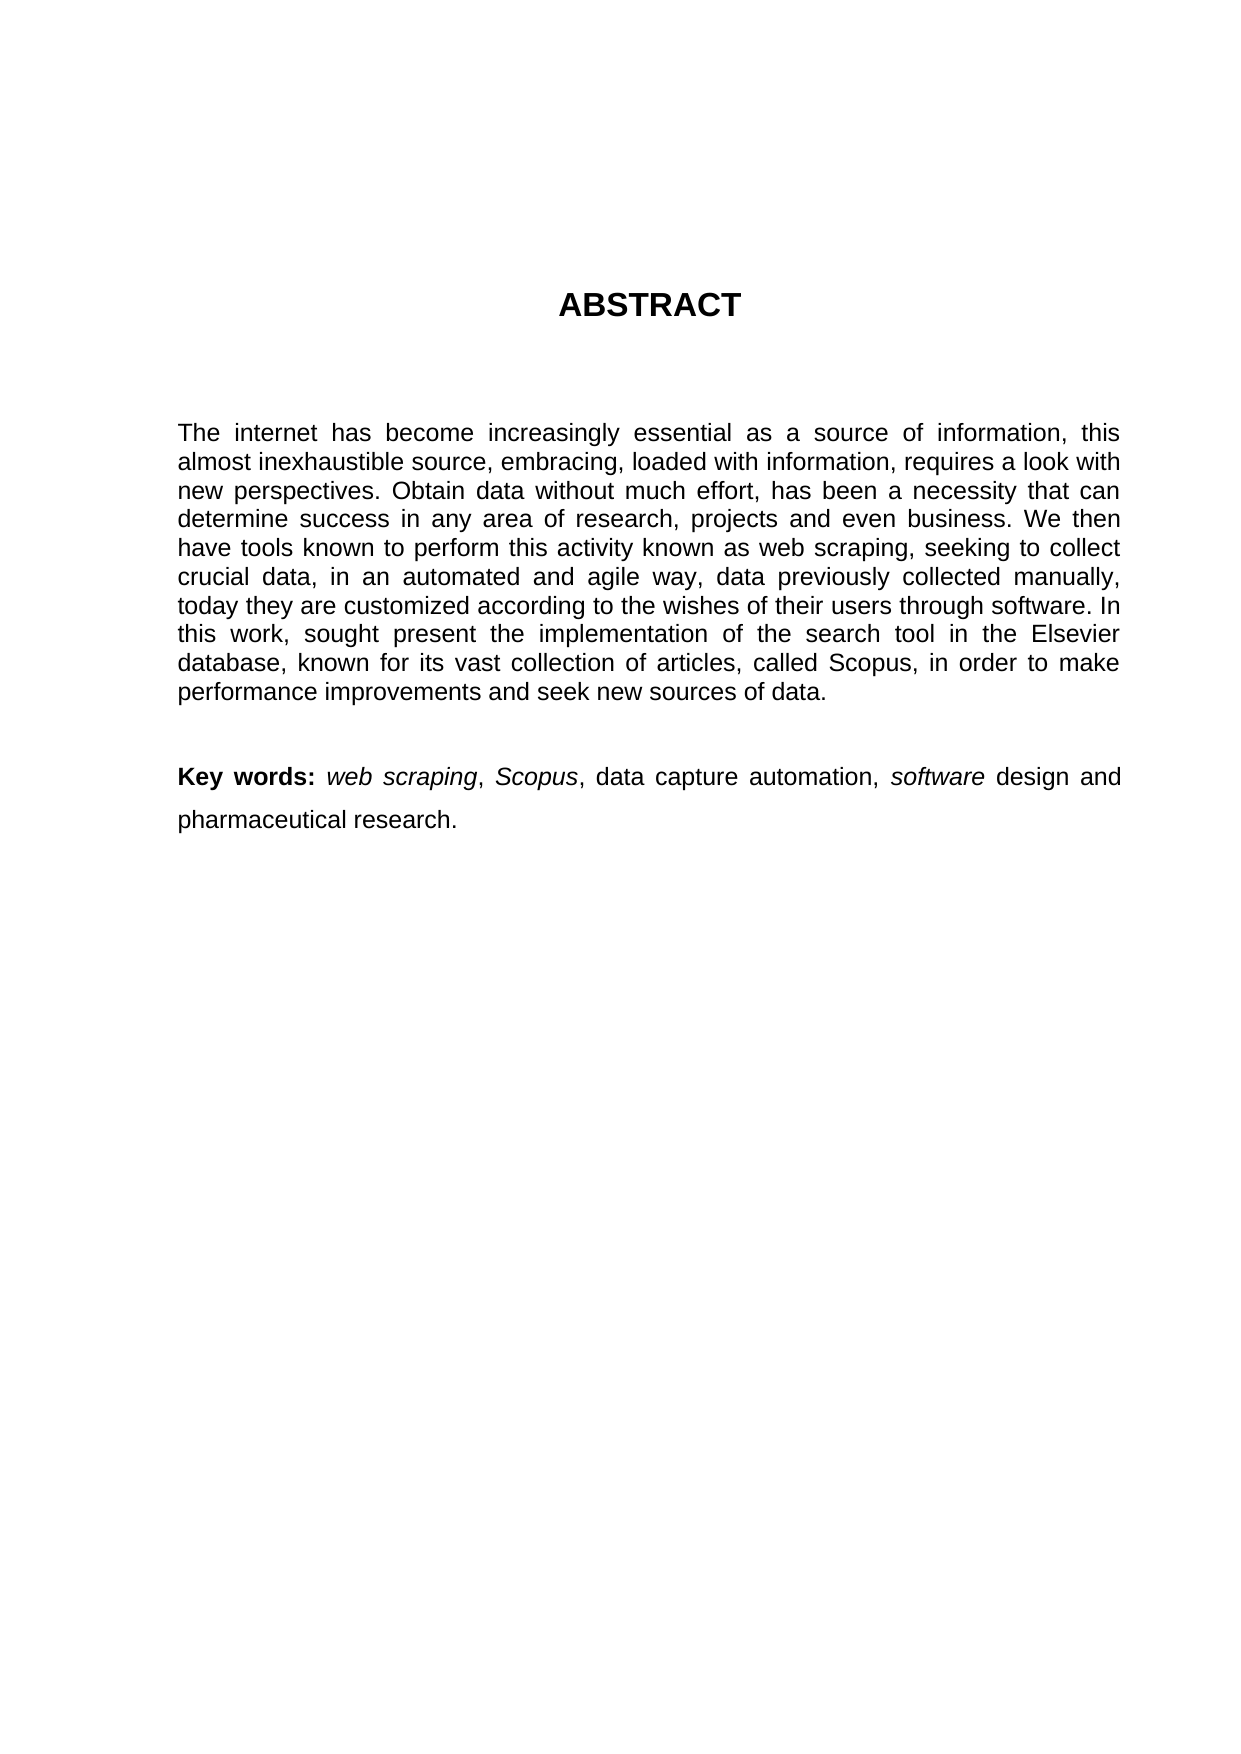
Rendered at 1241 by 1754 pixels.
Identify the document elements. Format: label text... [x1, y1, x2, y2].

text The internet has become increasingly essential as a source of information, this almost inexhaustible source, embracing, loaded with information, requires a look with new perspectives. Obtain data without much effort, has been a necessity that can determine success in any area of research, projects and even business. We then have tools known to perform this activity known as web scraping, seeking to collect crucial data, in an automated and agile way, data previously collected manually, today they are customized according to the wishes of their users through software. In this work, sought present the implementation of the search tool in the Elsevier database, known for its vast collection of articles, called Scopus, in order to make performance improvements and seek new sources of data. [177, 418, 1122, 706]
text ABSTRACT [177, 286, 1122, 324]
text Key words: web scraping, Scopus, data capture automation, software design and pharmaceutical research. [177, 762, 1122, 834]
